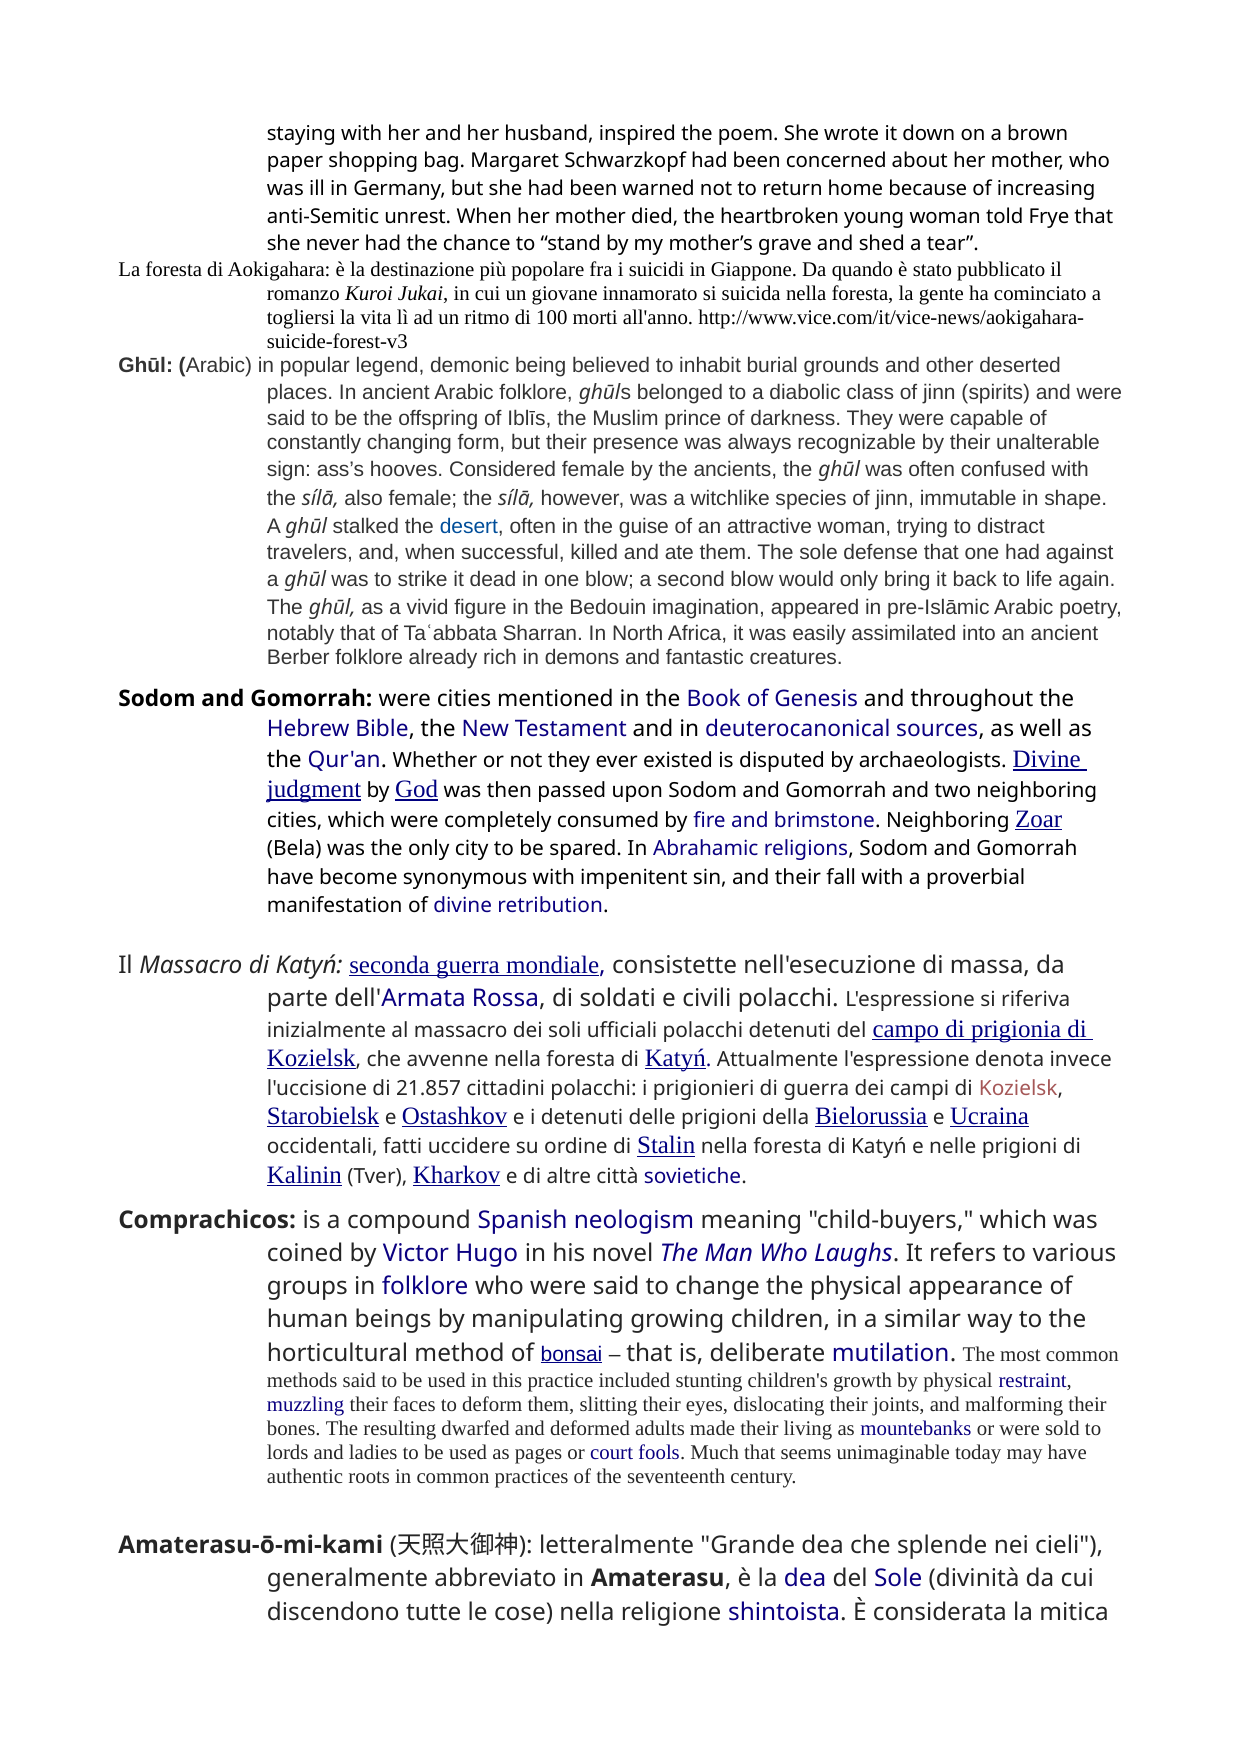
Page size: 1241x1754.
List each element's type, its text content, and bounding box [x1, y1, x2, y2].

text La foresta di Aokigahara: è la destinazione più popolare fra i suicidi in Giappone. Da quando è stato pubblicato il romanzo Kuroi Jukai, in cui un giovane innamorato si suicida nella foresta, la gente ha cominciato a togliersi la vita lì ad un ritmo di 100 morti all'anno. http://www.vice.com/it/vice-news/aokigahara-suicide-forest-v3 [118, 257, 1122, 353]
text Amaterasu-ō-mi-kami (天照大御神): letteralmente "Grande dea che splende nei cieli"), generalmente abbreviato in Amaterasu, è la dea del Sole (divinità da cui discendono tutte le cose) nella religione shintoista. È considerata la mitica [118, 1525, 1122, 1627]
text staying with her and her husband, inspired the poem. She wrote it down on a brown paper shopping bag. Margaret Schwarzkopf had been concerned about her mother, who was ill in Germany, but she had been warned not to return home because of increasing anti-Semitic unrest. When her mother died, the heartbroken young woman told Frye that she never had the chance to “stand by my mother’s grave and shed a tear”. [118, 118, 1122, 257]
text Ghūl: (Arabic) in popular legend, demonic being believed to inhabit burial grounds and other deserted places. In ancient Arabic folklore, ghūls belonged to a diabolic class of jinn (spirits) and were said to be the offspring of Iblīs, the Muslim prince of darkness. They were capable of constantly changing form, but their presence was always recognizable by their unalterable sign: ass’s hooves. Considered female by the ancients, the ghūl was often confused with the sílā, also female; the sílā, however, was a witchlike species of jinn, immutable in shape. A ghūl stalked the desert, often in the guise of an attractive woman, trying to distract travelers, and, when successful, killed and ate them. The sole defense that one had against a ghūl was to strike it dead in one blow; a second blow would only bring it back to life again. The ghūl, as a vivid figure in the Bedouin imagination, appeared in pre-Islāmic Arabic poetry, notably that of Taʿabbata Sharran. In North Africa, it was easily assimilated into an ancient Berber folklore already rich in demons and fantastic creatures. [118, 353, 1122, 669]
text Comprachicos: is a compound Spanish neologism meaning "child-buyers," which was coined by Victor Hugo in his novel The Man Who Laughs. It refers to various groups in folklore who were said to change the physical appearance of human beings by manipulating growing children, in a similar way to the horticultural method of bonsai – that is, deliberate mutilation. The most common methods said to be used in this practice included stunting children's growth by physical restraint, muzzling their faces to deform them, slitting their eyes, dislocating their joints, and malforming their bones. The resulting dwarfed and deformed adults made their living as mountebanks or were sold to lords and ladies to be used as pages or court fools. Much that seems unimaginable today may have authentic roots in common practices of the seventeenth century. [118, 1202, 1122, 1488]
text Sodom and Gomorrah: were cities mentioned in the Book of Genesis and throughout the Hebrew Bible, the New Testament and in deuterocanonical sources, as well as the Qur'an. Whether or not they ever existed is disputed by archaeologists. Divine judgment by God was then passed upon Sodom and Gomorrah and two neighboring cities, which were completely consumed by fire and brimstone. Neighboring Zoar (Bela) was the only city to be spared. In Abrahamic religions, Sodom and Gomorrah have become synonymous with impenitent sin, and their fall with a proverbial manifestation of divine retribution. [118, 682, 1122, 919]
text Il Massacro di Katyń: seconda guerra mondiale, consistette nell'esecuzione di massa, da parte dell'Armata Rossa, di soldati e civili polacchi. L'espressione si riferiva inizialmente al massacro dei soli ufficiali polacchi detenuti del campo di prigionia di Kozielsk, che avvenne nella foresta di Katyń. Attualmente l'espressione denota invece l'uccisione di 21.857 cittadini polacchi: i prigionieri di guerra dei campi di Kozielsk, Starobielsk e Ostashkov e i detenuti delle prigioni della Bielorussia e Ucraina occidentali, fatti uccidere su ordine di Stalin nella foresta di Katyń e nelle prigioni di Kalinin (Tver), Kharkov e di altre città sovietiche. [118, 947, 1122, 1189]
